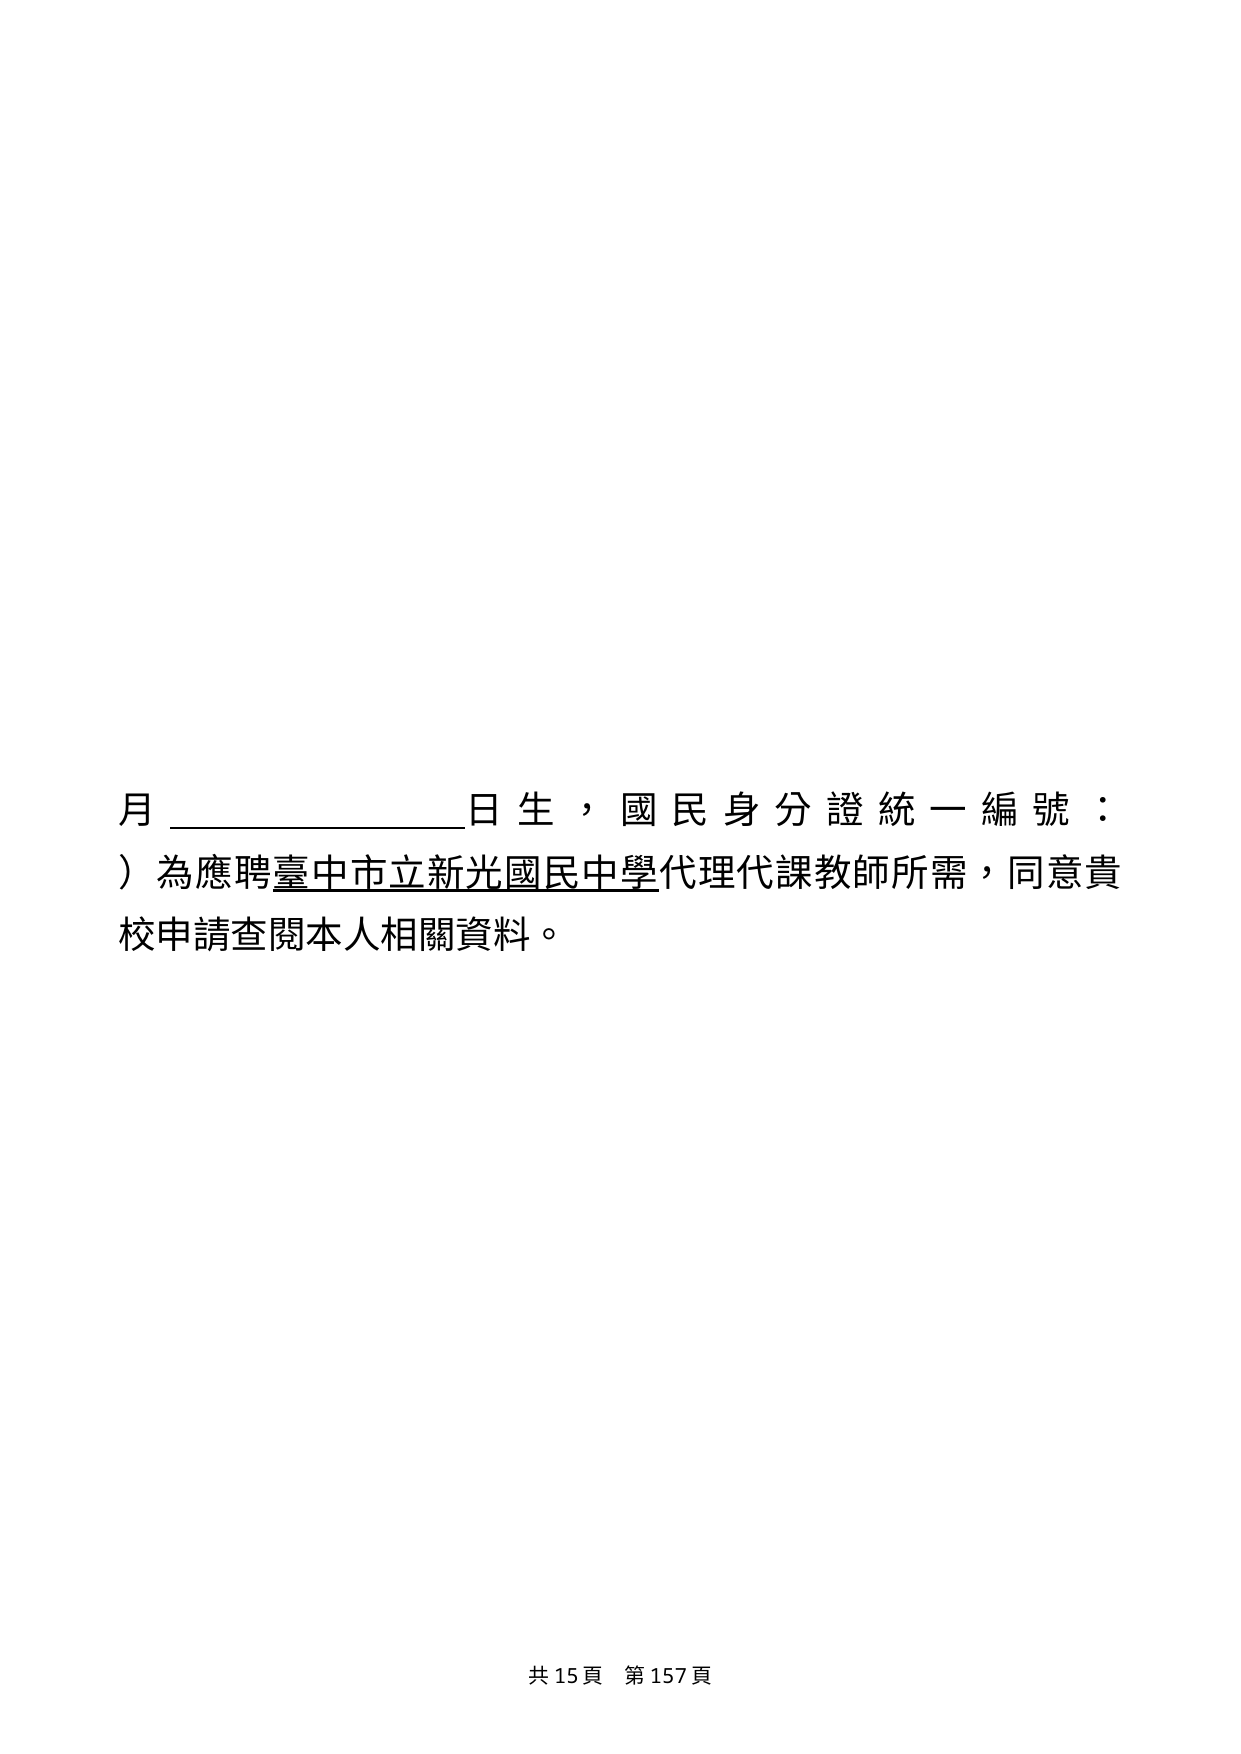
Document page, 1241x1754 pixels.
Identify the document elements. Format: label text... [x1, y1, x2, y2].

text 月 日生，國民身分證統一編號： ）為應聘臺中市立新光國民中學代理代課教師所需，同意貴校申請查閱本人相關資料。 [118, 766, 1122, 953]
